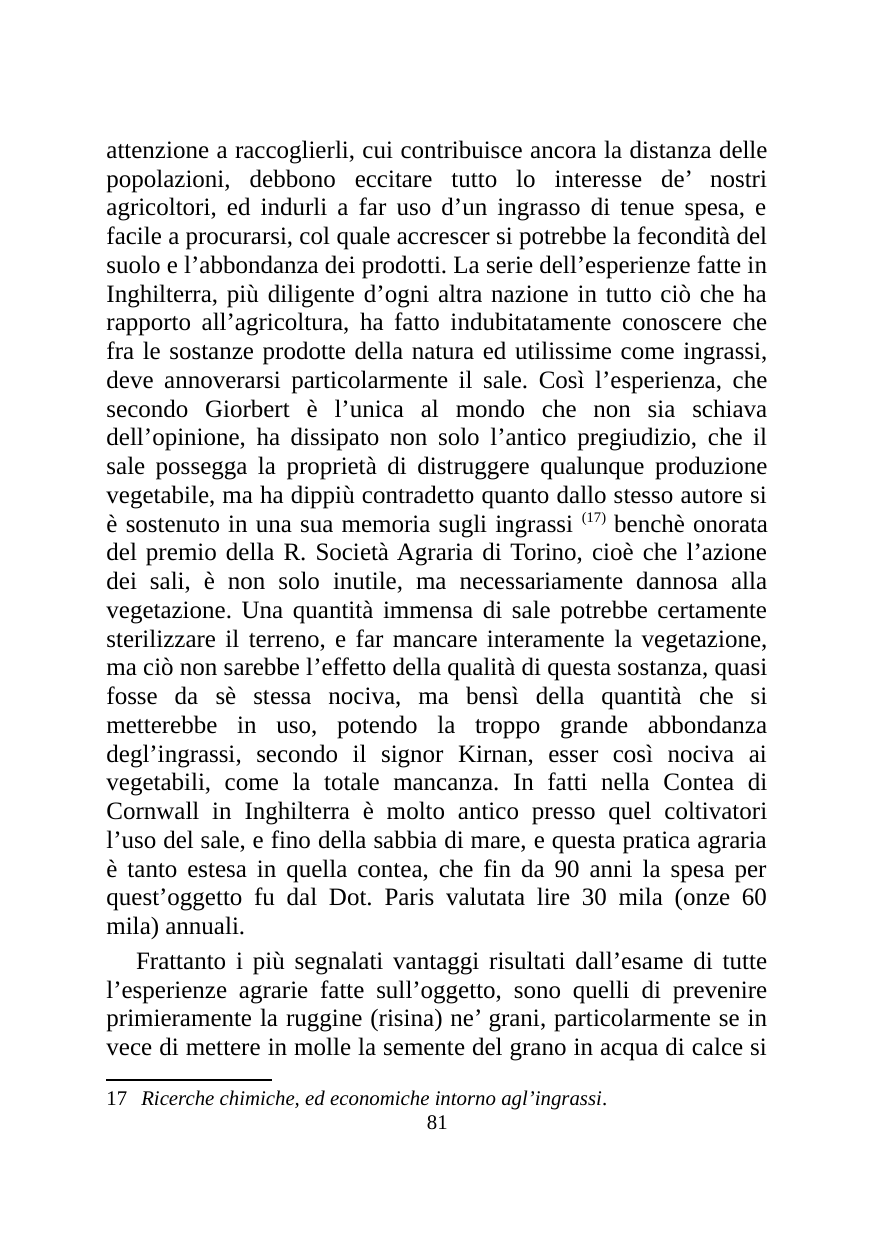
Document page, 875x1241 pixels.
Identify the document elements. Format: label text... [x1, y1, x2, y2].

text Frattanto i più segnalati vantaggi risultati dall’esame di tutte l’esperienze agrarie fatte sull’oggetto, sono quelli di prevenire primieramente la ruggine (risina) ne’ grani, particolarmente se in vece di mettere in molle la semente del grano in acqua di calce si [106, 946, 768, 1061]
text attenzione a raccoglierli, cui contribuisce ancora la distanza delle popolazioni, debbono eccitare tutto lo interesse de’ nostri agricoltori, ed indurli a far uso d’un ingrasso di tenue spesa, e facile a procurarsi, col quale accrescer si potrebbe la fecondità del suolo e l’abbondanza dei prodotti. La serie dell’esperienze fatte in Inghilterra, più diligente d’ogni altra nazione in tutto ciò che ha rapporto all’agricoltura, ha fatto indubitatamente conoscere che fra le sostanze prodotte della natura ed utilissime come ingrassi, deve annoverarsi particolarmente il sale. Così l’esperienza, che secondo Giorbert è l’unica al mondo che non sia schiava dell’opinione, ha dissipato non solo l’antico pregiudizio, che il sale possegga la proprietà di distruggere qualunque produzione vegetabile, ma ha dippiù contradetto quanto dallo stesso autore si è sostenuto in una sua memoria sugli ingrassi () benchè onorata del premio della R. Società Agraria di Torino, cioè che l’azione dei sali, è non solo inutile, ma necessariamente dannosa alla vegetazione. Una quantità immensa di sale potrebbe certamente sterilizzare il terreno, e far mancare interamente la vegetazione, ma ciò non sarebbe l’effetto della qualità di questa sostanza, quasi fosse da sè stessa nociva, ma bensì della quantità che si metterebbe in uso, potendo la troppo grande abbondanza degl’ingrassi, secondo il signor Kirnan, esser così nociva ai vegetabili, come la totale mancanza. In fatti nella Contea di Cornwall in Inghilterra è molto antico presso quel coltivatori l’uso del sale, e fino della sabbia di mare, e questa pratica agraria è tanto estesa in quella contea, che fin da 90 anni la spesa per quest’oggetto fu dal Dot. Paris valutata lire 30 mila (onze 60 mila) annuali. [106, 135, 768, 940]
text Ricerche chimiche, ed economiche intorno agl’ingrassi. [106, 1086, 768, 1110]
